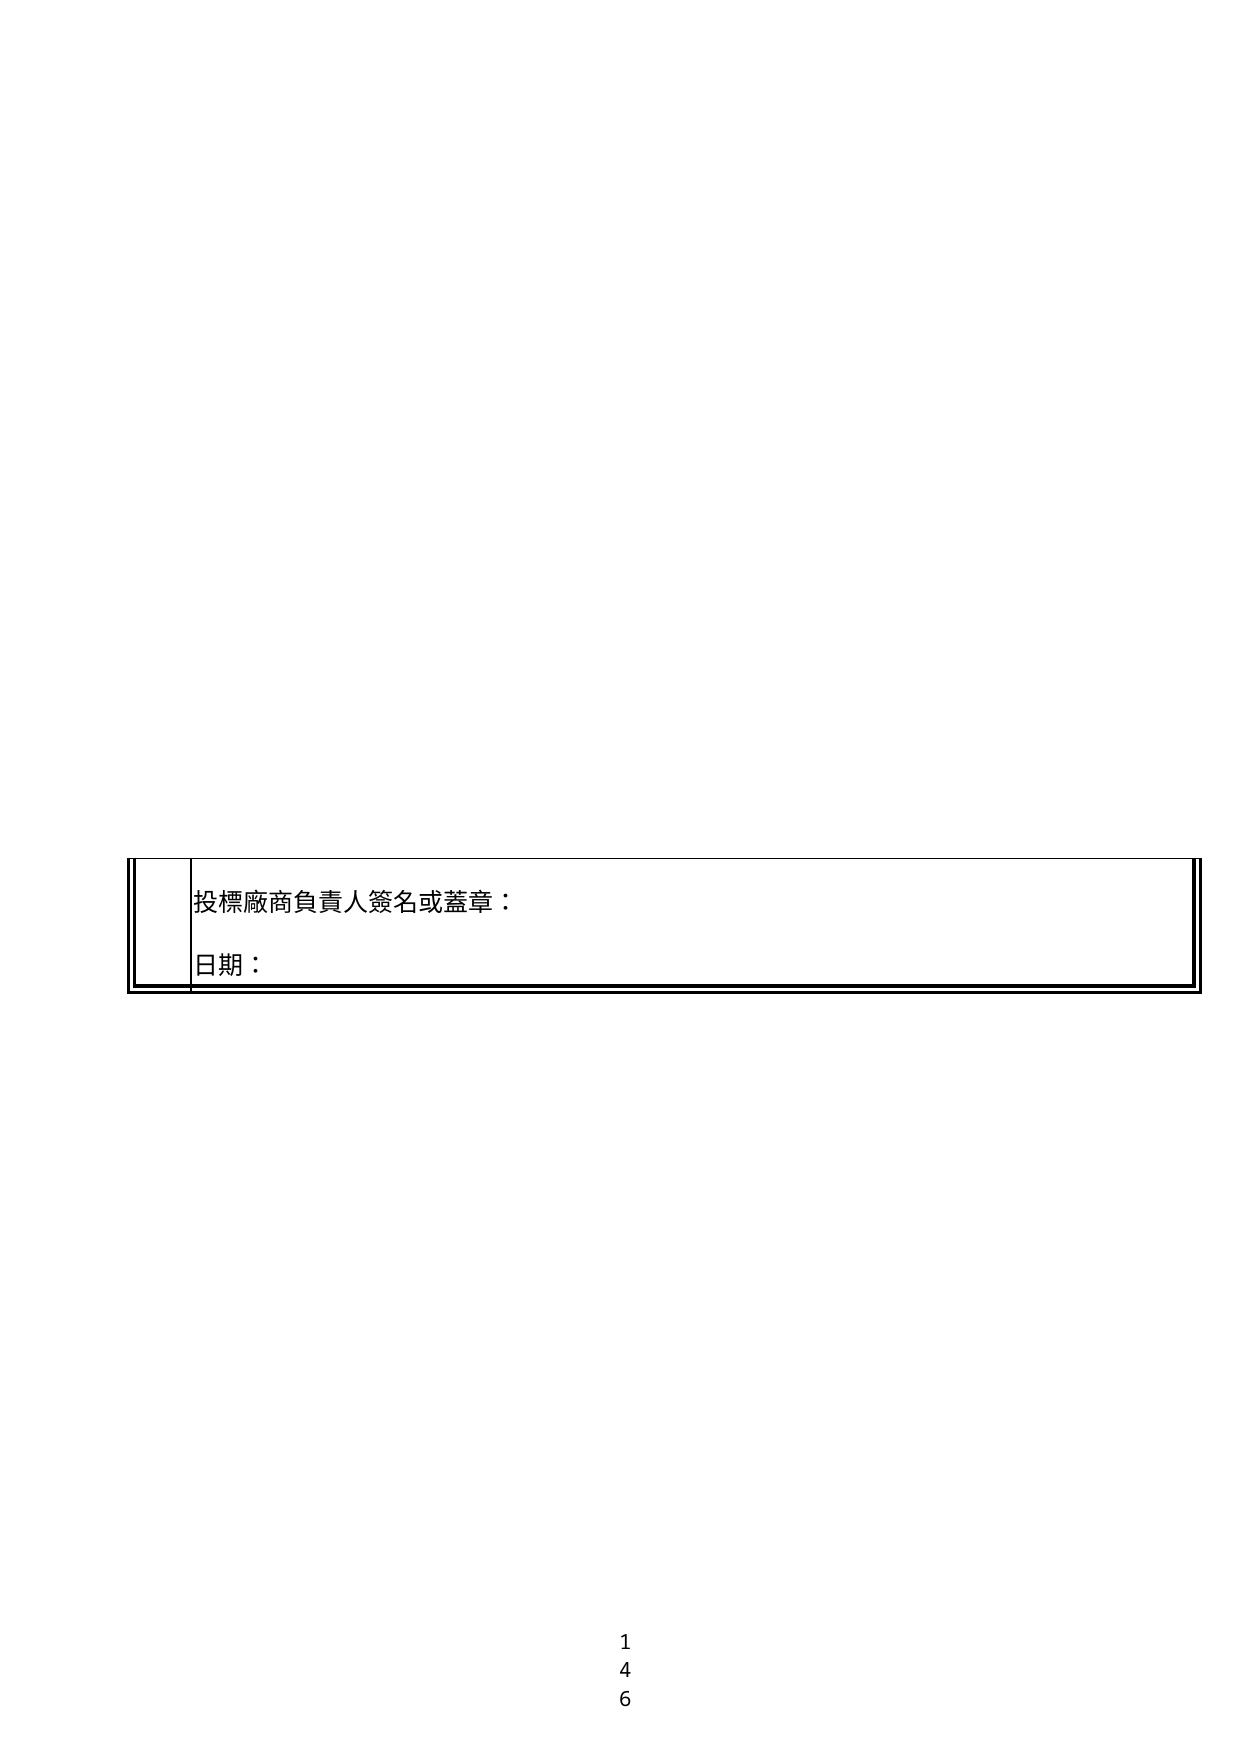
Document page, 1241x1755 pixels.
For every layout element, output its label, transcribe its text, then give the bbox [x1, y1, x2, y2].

table_cell 投標廠商負責人簽名或蓋章： 日期： [192, 859, 1192, 984]
table_cell [136, 859, 190, 984]
